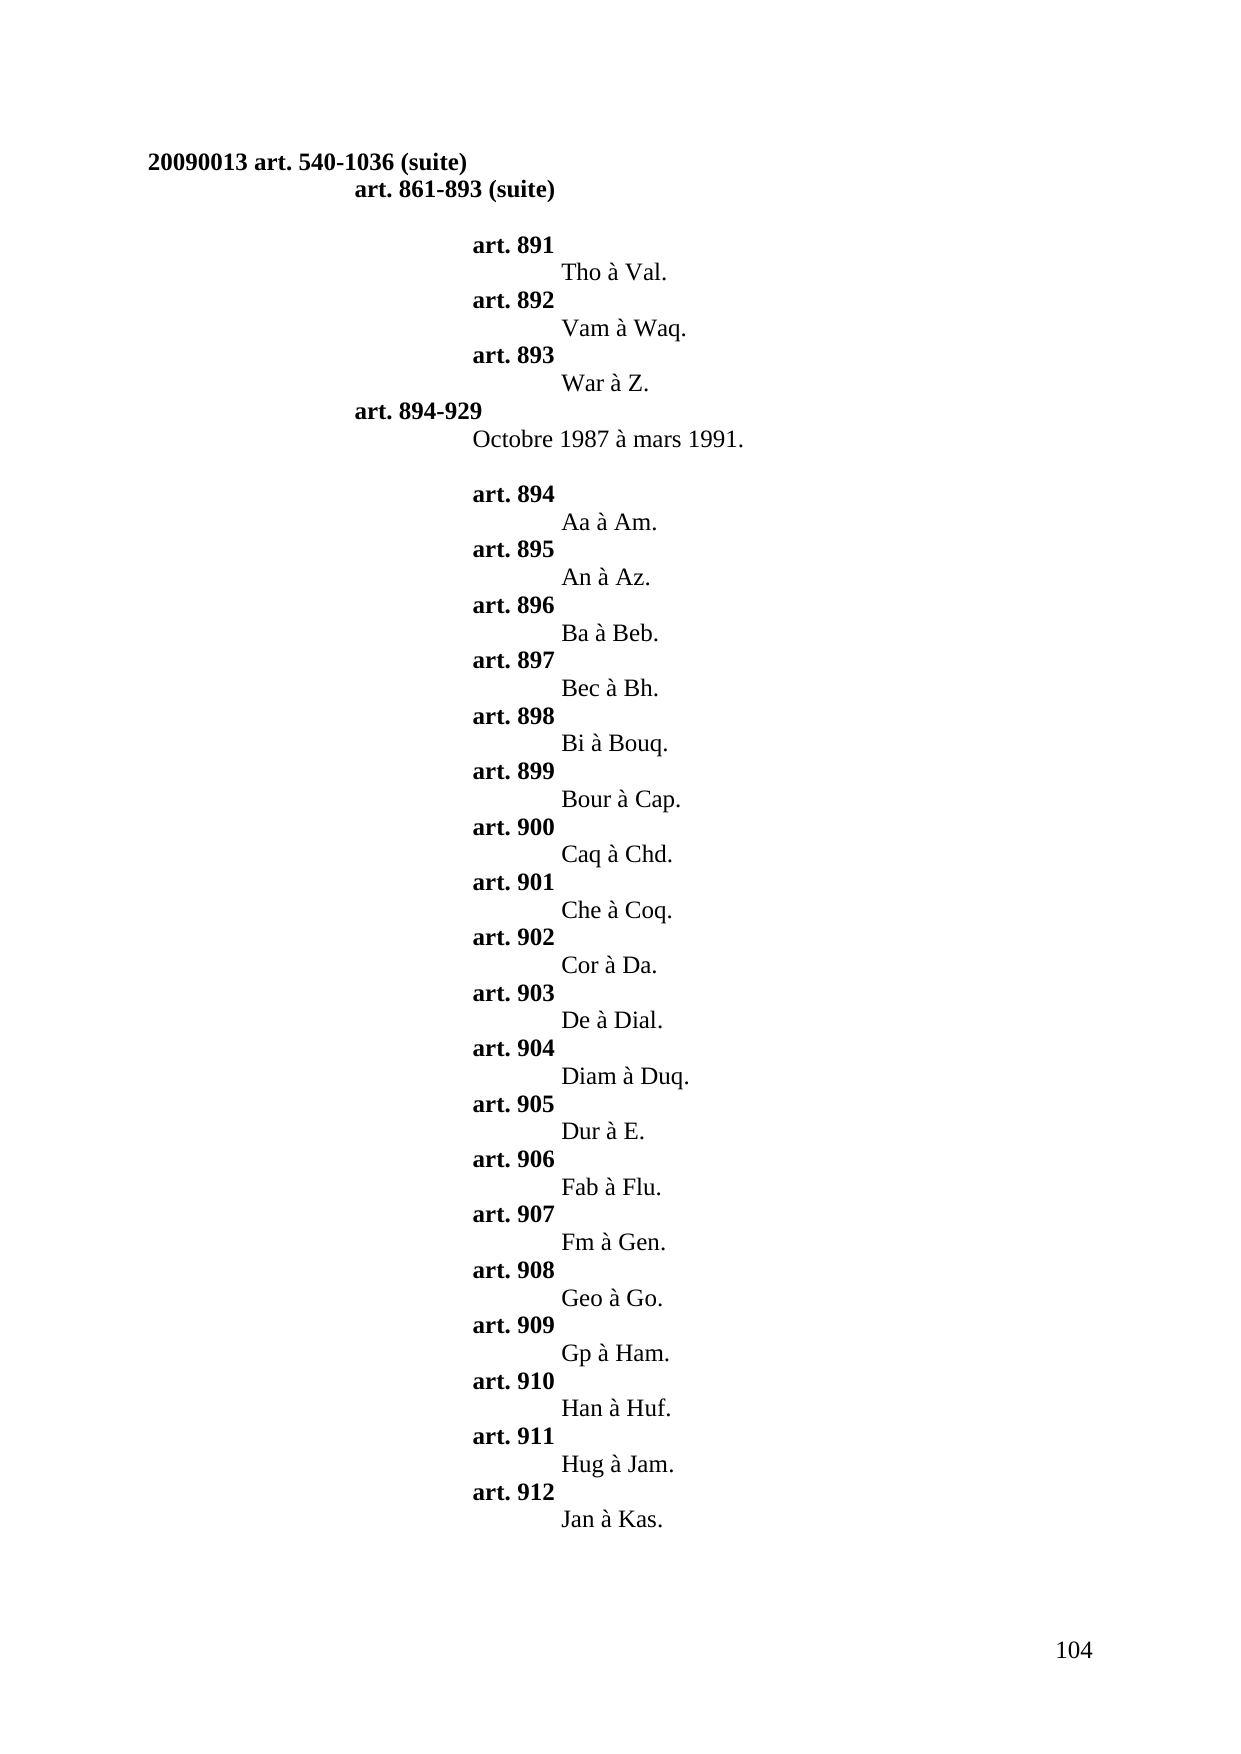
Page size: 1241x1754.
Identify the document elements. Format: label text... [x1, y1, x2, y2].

text art. 891 [472, 231, 1093, 258]
text Bec à Bh. [561, 674, 1093, 702]
text Ba à Beb. [561, 619, 1093, 646]
text Diam à Duq. [561, 1062, 1093, 1090]
text art. 896 [472, 591, 1093, 619]
text art. 911 [472, 1422, 1093, 1450]
text Caq à Chd. [561, 840, 1093, 868]
text Hug à Jam. [561, 1450, 1093, 1478]
text art. 861-893 (suite) [354, 175, 1093, 203]
text An à Az. [561, 563, 1093, 591]
text art. 901 [472, 868, 1093, 896]
text art. 908 [472, 1256, 1093, 1284]
text art. 894 [472, 480, 1093, 508]
text War à Z. [561, 369, 1093, 397]
text De à Dial. [561, 1007, 1093, 1034]
text Dur à E. [561, 1117, 1093, 1145]
text Cor à Da. [561, 951, 1093, 979]
text art. 894-929 [354, 397, 1093, 425]
text art. 906 [472, 1145, 1093, 1173]
text art. 912 [472, 1478, 1093, 1505]
text art. 904 [472, 1034, 1093, 1062]
text art. 910 [472, 1367, 1093, 1394]
text Bi à Bouq. [561, 729, 1093, 757]
text Gp à Ham. [561, 1339, 1093, 1367]
text art. 903 [472, 979, 1093, 1007]
text Fab à Flu. [561, 1173, 1093, 1201]
text Bour à Cap. [561, 785, 1093, 813]
text art. 897 [472, 646, 1093, 674]
text art. 892 [472, 286, 1093, 314]
text art. 895 [472, 536, 1093, 563]
text 20090013 art. 540-1036 (suite) [148, 148, 1093, 175]
text art. 899 [472, 757, 1093, 785]
text art. 900 [472, 813, 1093, 840]
text Han à Huf. [561, 1394, 1093, 1422]
text Che à Coq. [561, 896, 1093, 923]
text art. 905 [472, 1090, 1093, 1117]
text Aa à Am. [561, 508, 1093, 536]
text art. 898 [472, 702, 1093, 729]
text art. 909 [472, 1311, 1093, 1339]
text Octobre 1987 à mars 1991. [472, 425, 1093, 452]
text art. 902 [472, 923, 1093, 951]
text Geo à Go. [561, 1284, 1093, 1311]
text Jan à Kas. [561, 1505, 1093, 1533]
text art. 907 [472, 1201, 1093, 1228]
text Fm à Gen. [561, 1228, 1093, 1256]
text Vam à Waq. [561, 314, 1093, 342]
text Tho à Val. [561, 258, 1093, 286]
text art. 893 [472, 342, 1093, 369]
